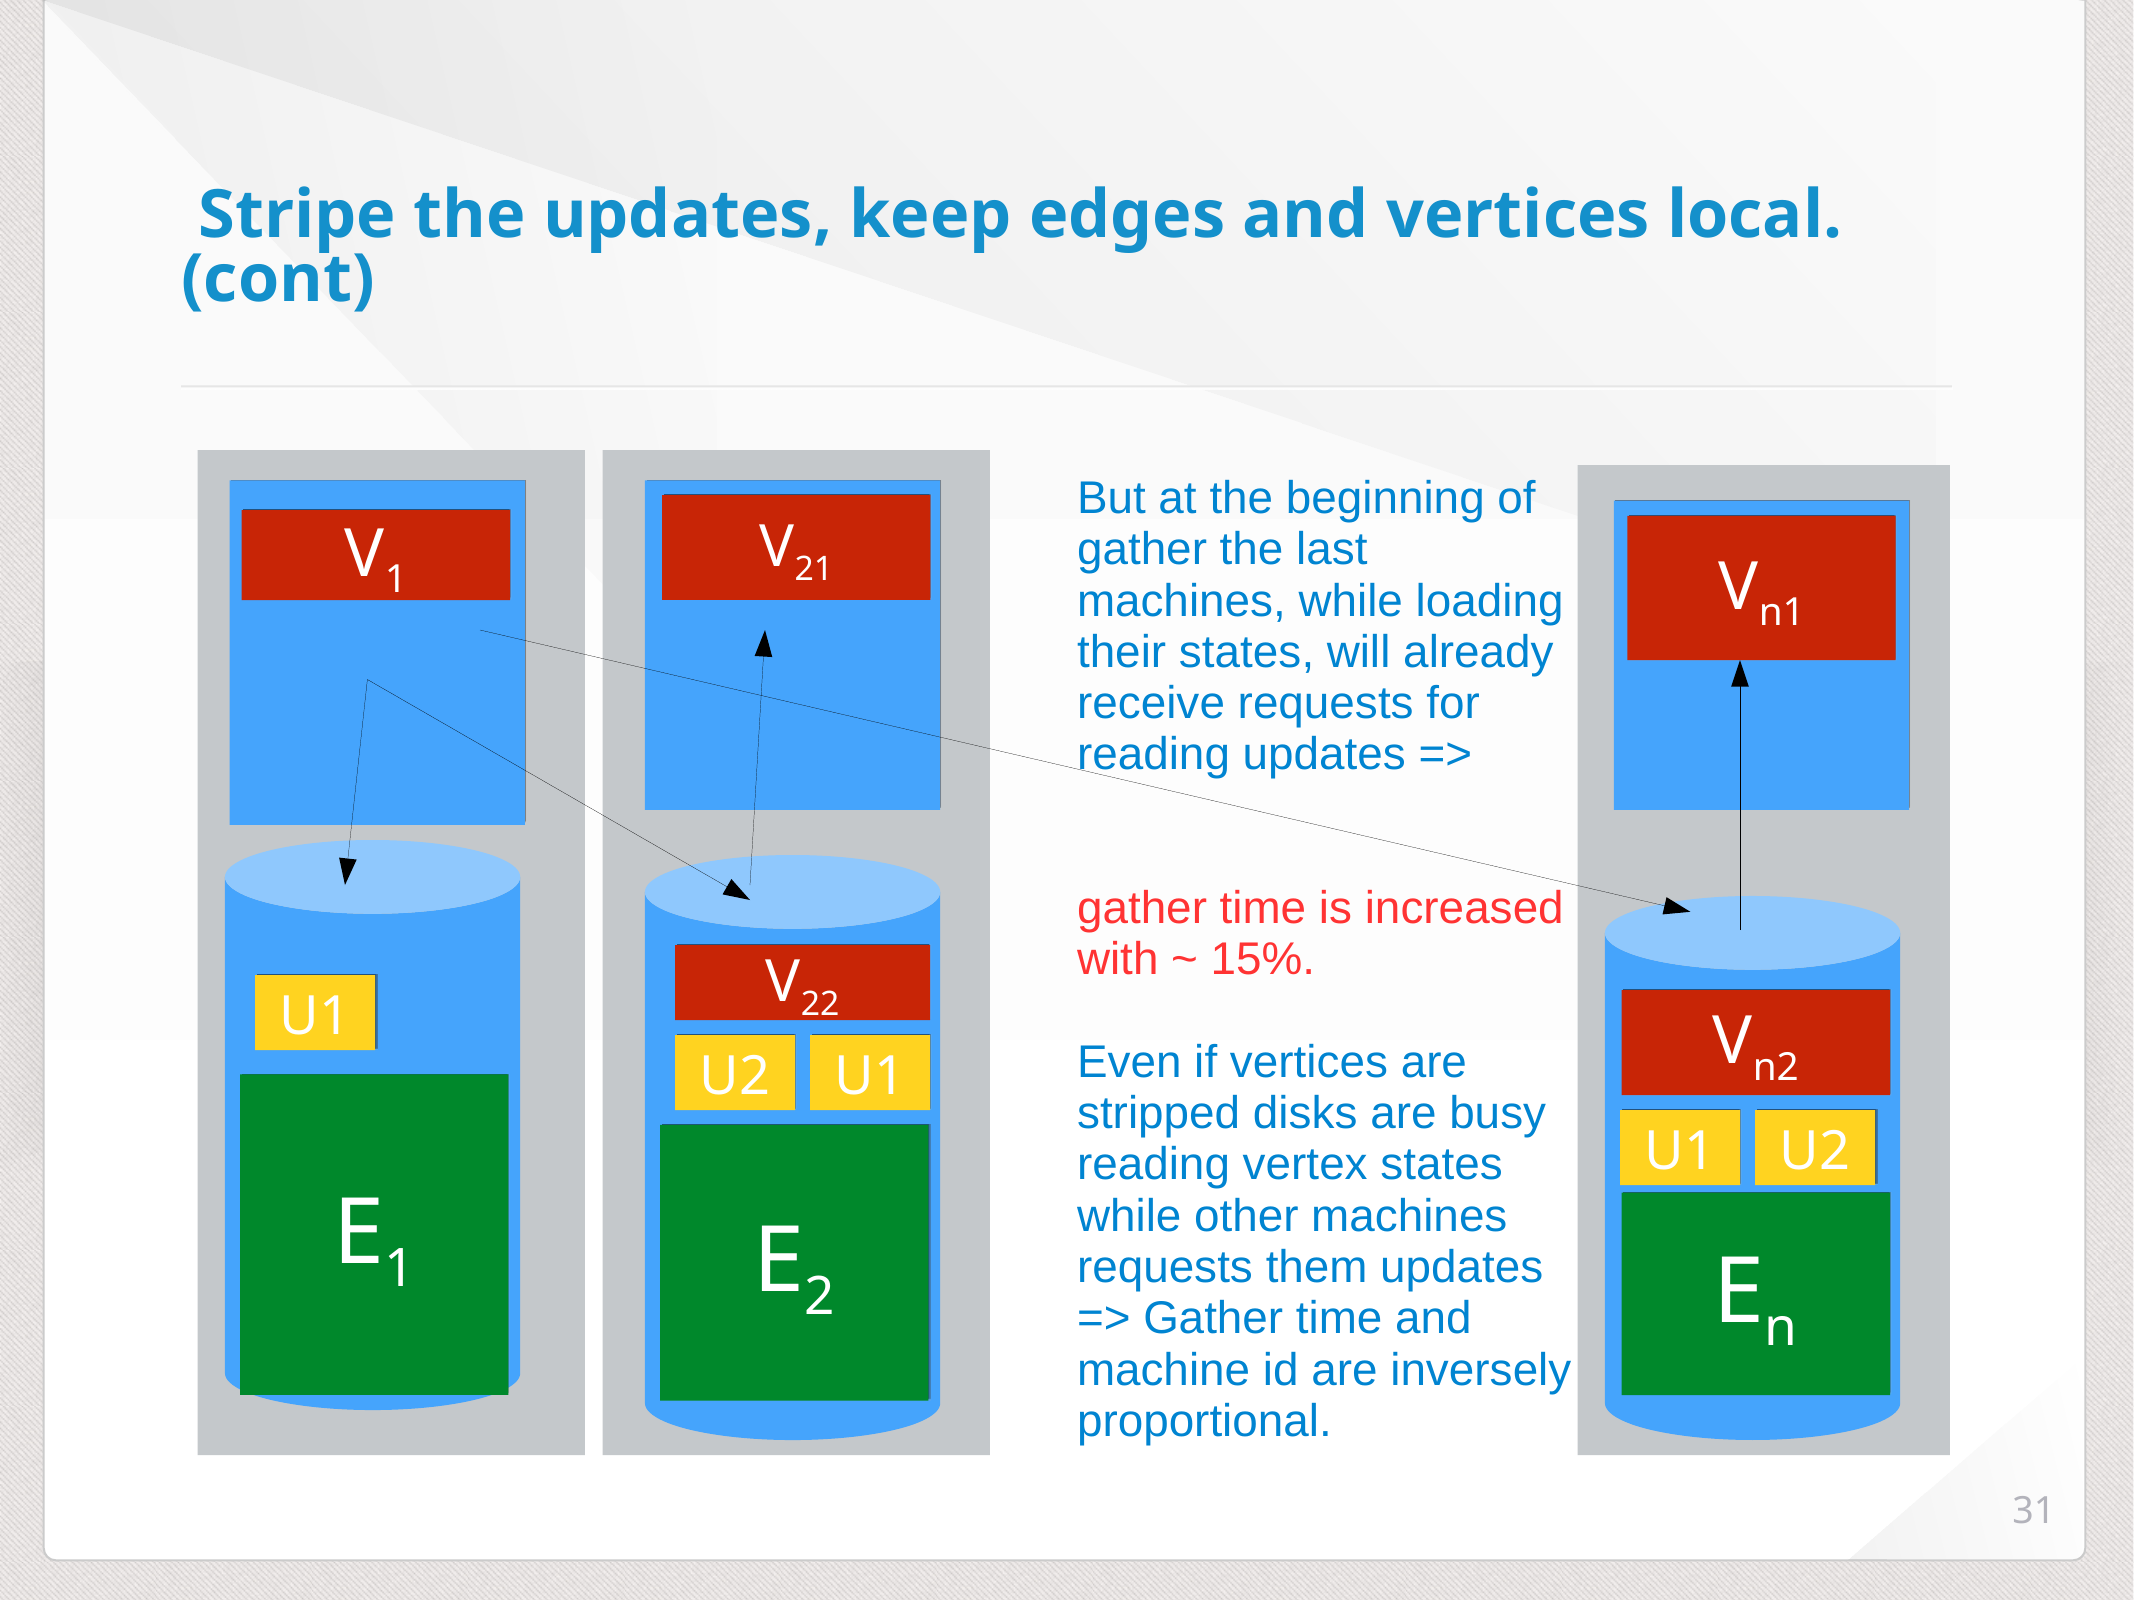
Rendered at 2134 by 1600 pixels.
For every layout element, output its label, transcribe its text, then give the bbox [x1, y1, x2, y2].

text_box [602, 659, 760, 865]
text_box But at the beginning of gather the last machines, while loading their states, will already receive requests for reading updates => gather time is increased with ~ 15%. Even if vertices are stripped disks are busy reading vertex states while other machines requests them updates => Gather time and machine id are inversely proportional. [1062, 464, 1591, 1600]
picture [1591, 0, 2134, 1600]
text_box [1395, 354, 1996, 1456]
text_box U1 [1620, 1110, 1741, 1186]
text_box U2 [1755, 1110, 1876, 1186]
text_box E1 [240, 1074, 509, 1395]
text_box Vn1 [1627, 515, 1896, 661]
picture [0, 0, 1062, 1600]
text_box En [1621, 1192, 1891, 1396]
text_box V2 [1604, 895, 1901, 970]
slide_number [1909, 1476, 2071, 1548]
text_box V21 [662, 495, 931, 600]
text_box [197, 450, 585, 1456]
text_box [602, 696, 990, 1456]
title Stripe the updates, keep edges and vertices local. (cont) [181, 145, 1953, 355]
text_box U2 [675, 1035, 796, 1111]
text_box Vn2 [1621, 990, 1891, 1096]
text_box E2 [660, 1124, 929, 1401]
text_box [602, 450, 990, 748]
text_box V1 [241, 510, 511, 601]
text_box V2 [224, 840, 521, 914]
text_box U1 [810, 1035, 931, 1111]
text_box V2 [644, 855, 941, 929]
text_box U1 [255, 975, 376, 1051]
text_box V22 [675, 945, 931, 1021]
